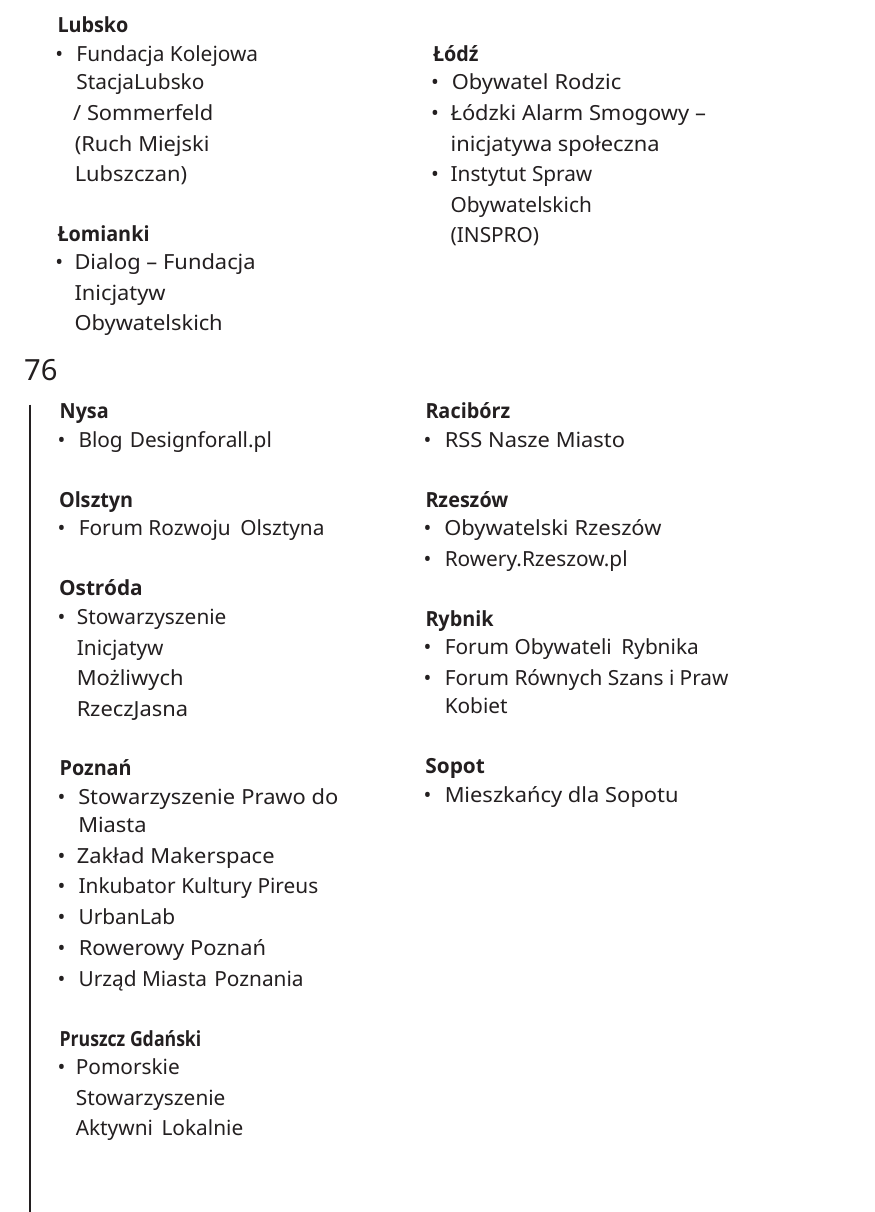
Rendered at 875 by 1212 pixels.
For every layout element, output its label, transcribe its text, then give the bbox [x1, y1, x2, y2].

list Forum Obywateli Rybnika [423, 632, 755, 661]
subtitle Ostróda [59, 573, 369, 602]
subtitle Łódź [433, 39, 755, 67]
list Obywatel Rodzic [431, 67, 755, 96]
subtitle Racibórz [425, 396, 755, 425]
list Pomorskie Stowarzyszenie Aktywni Lokalnie [57, 1052, 281, 1142]
subtitle Nysa [59, 396, 369, 425]
list Obywatelski Rzeszów [423, 513, 755, 542]
list Forum Rozwoju Olsztyna [57, 513, 369, 542]
list Mieszkańcy dla Sopotu [423, 780, 755, 808]
subtitle 76 [24, 349, 755, 389]
list RSS Nasze Miasto [423, 425, 755, 453]
list Urząd Miasta Poznania [57, 964, 369, 992]
list Dialog – Fundacja Inicjatyw Obywatelskich [55, 247, 262, 337]
list Stowarzyszenie Prawo do Miasta [57, 782, 369, 839]
subtitle Łomianki [57, 219, 358, 247]
list UrbanLab [57, 902, 369, 931]
subtitle Sopot [425, 751, 755, 780]
subtitle Poznań [59, 753, 369, 782]
list Rowerowy Poznań [57, 933, 369, 962]
list Rowery.Rzeszow.pl [423, 544, 755, 572]
list Stowarzyszenie Inicjatyw Możliwych RzeczJasna [57, 602, 266, 722]
subtitle Lubsko [57, 10, 358, 39]
list Inkubator Kultury Pireus [57, 872, 369, 900]
list Łódzki Alarm Smogowy – inicjatywa społeczna [431, 98, 743, 157]
list Forum Równych Szans i Praw Kobiet [423, 663, 755, 720]
list Blog Designforall.pl [57, 425, 369, 453]
subtitle Pruszcz Gdański [59, 1024, 369, 1052]
list Zakład Makerspace [57, 841, 369, 869]
list Instytut Spraw Obywatelskich (INSPRO) [431, 159, 681, 249]
subtitle Rybnik [425, 604, 755, 632]
subtitle Rzeszów [425, 485, 755, 513]
text / Sommerfeld (Ruch Miejski Lubszczan) [73, 98, 261, 188]
subtitle Olsztyn [59, 485, 369, 513]
list Fundacja Kolejowa StacjaLubsko [55, 39, 358, 96]
